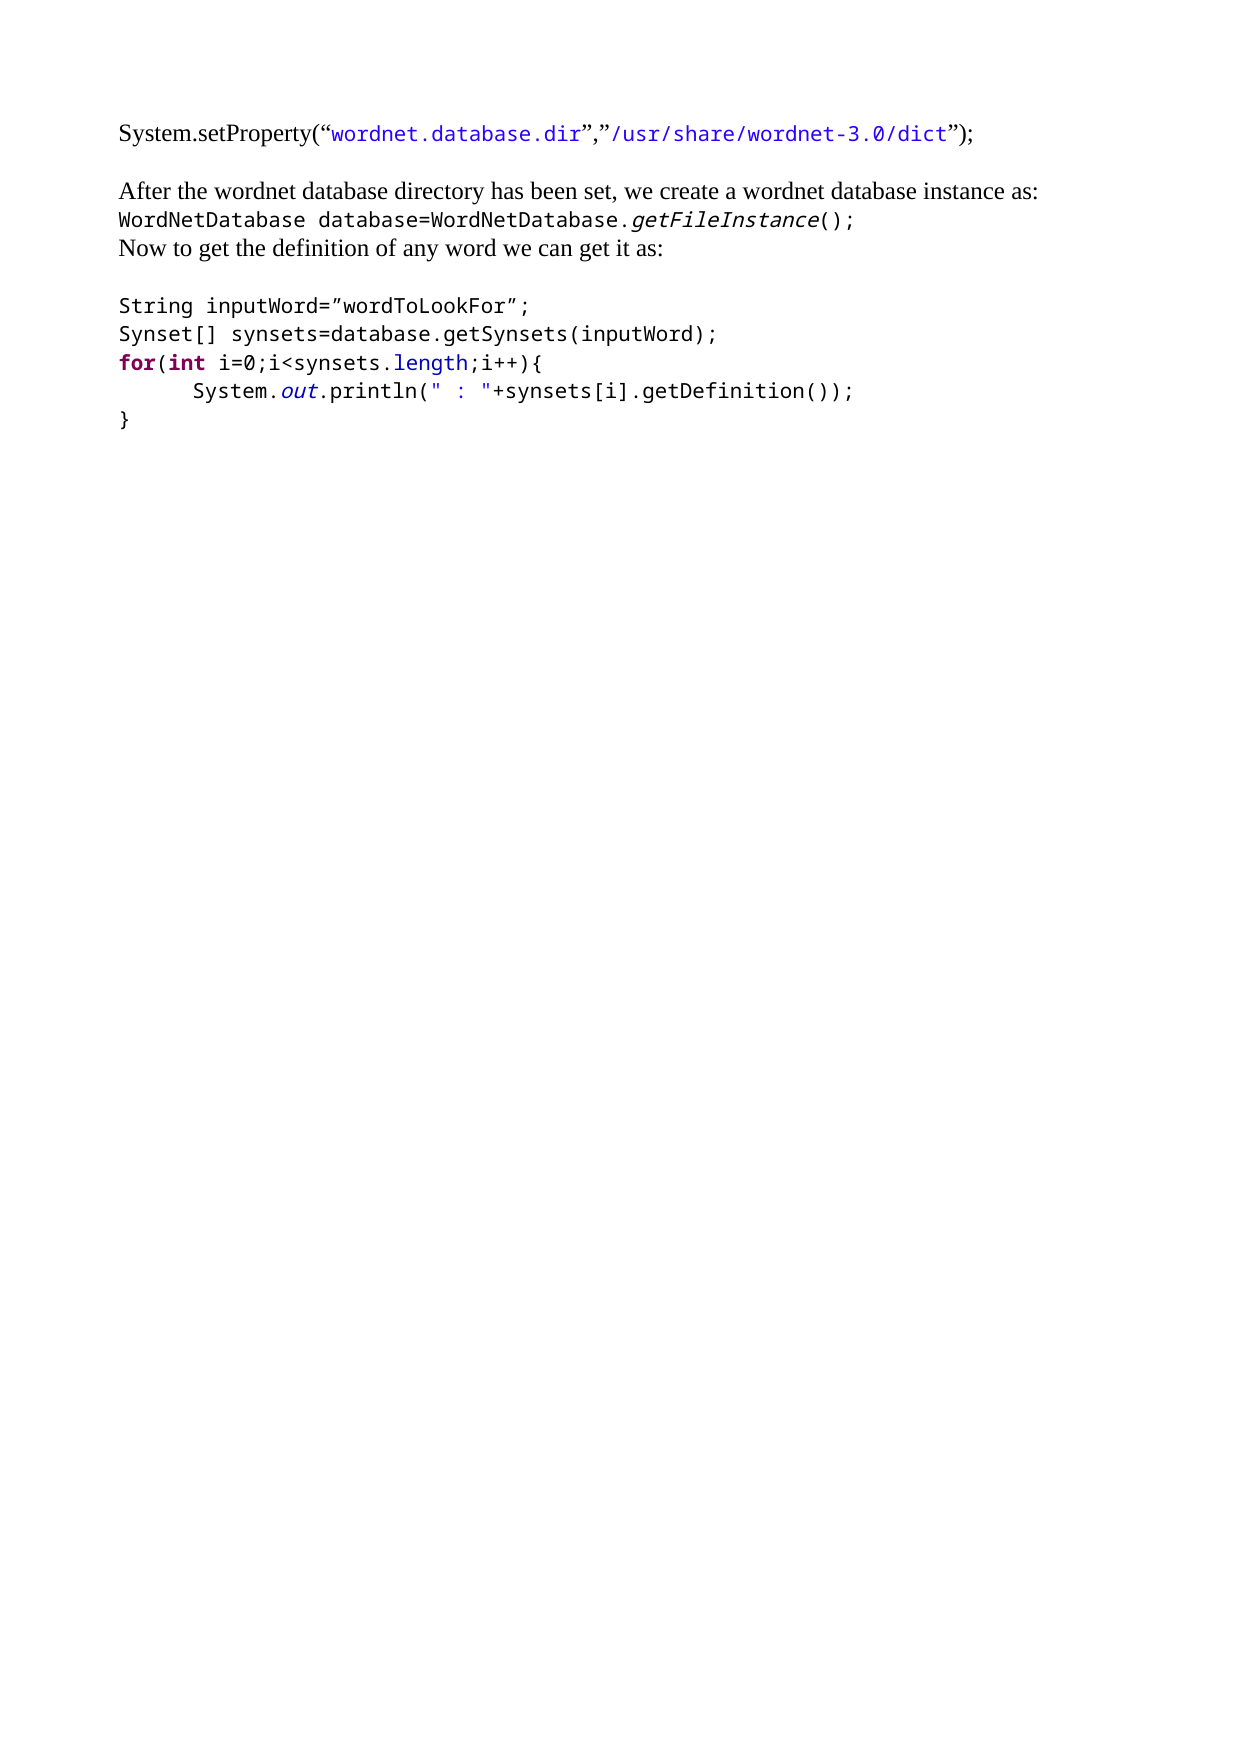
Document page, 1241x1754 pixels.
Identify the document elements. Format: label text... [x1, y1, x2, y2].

text System.setProperty(“wordnet.database.dir”,”/usr/share/wordnet-3.0/dict”); [118, 118, 1122, 148]
text WordNetDatabase database=WordNetDatabase.getFileInstance(); [118, 205, 1122, 233]
text for(int i=0;i<synsets.length;i++){ [118, 348, 1122, 376]
text After the wordnet database directory has been set, we create a wordnet database instance as: [118, 176, 1122, 205]
text Now to get the definition of any word we can get it as: [118, 233, 1122, 262]
text System.out.println(" : "+synsets[i].getDefinition()); [118, 376, 1122, 404]
text String inputWord=”wordToLookFor”; [118, 291, 1122, 319]
text Synset[] synsets=database.getSynsets(inputWord); [118, 319, 1122, 348]
text } [118, 404, 1122, 433]
